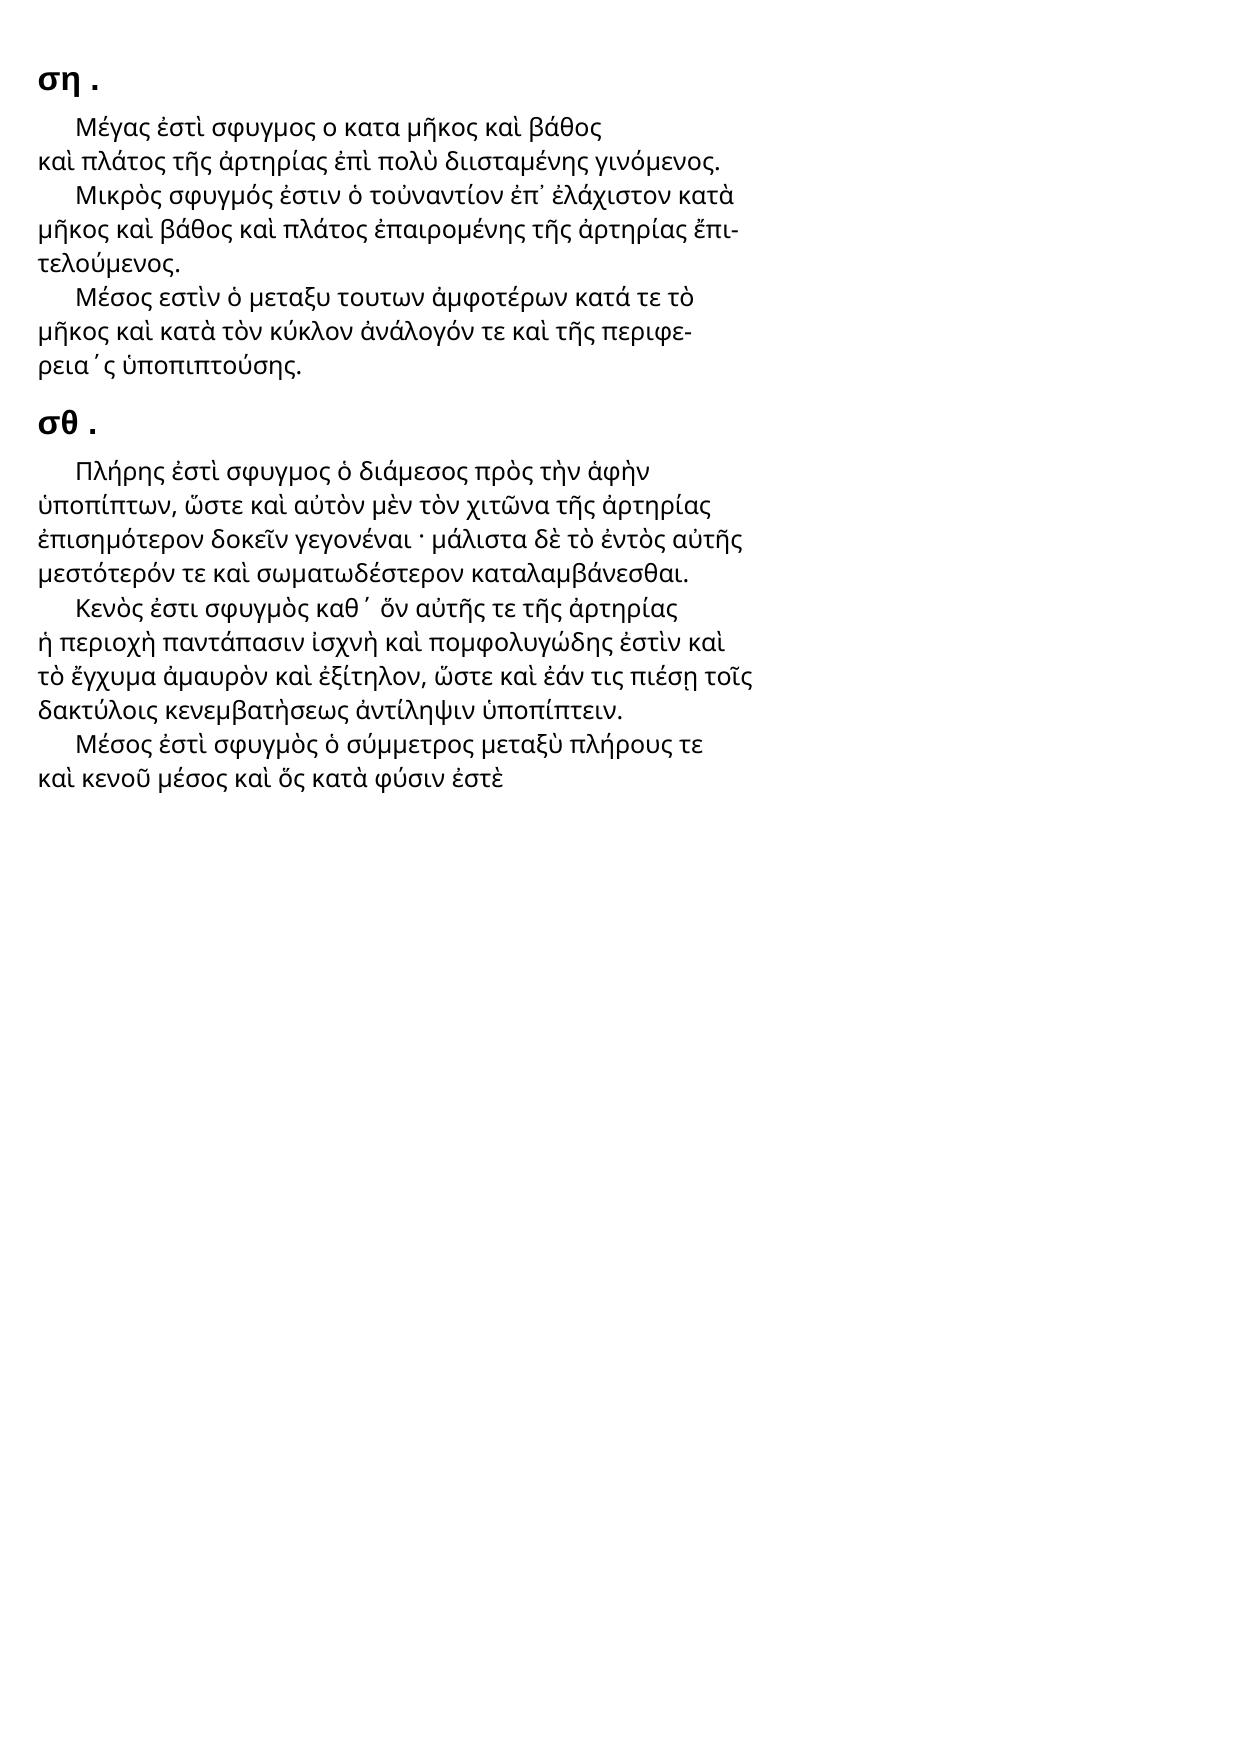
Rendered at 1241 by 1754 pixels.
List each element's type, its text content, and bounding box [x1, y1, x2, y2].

text Μικρὸς σφυγμός ἐστιν ὁ τοὐναντίον ἐπ᾽ ἐλάχιστον κατὰ μῆκος καὶ βάθος καὶ πλάτος ἐπαιρομένης τῆς ἀρτηρίας ἔπι- τελούμενος. [37, 178, 1203, 280]
text Κενὸς ἐστι σφυγμὸς καθ΄ ὅν αὐτῆς τε τῆς ἀρτηρίας ἡ περιοχὴ παντάπασιν ἰσχνὴ καὶ πομφολυγώδης ἐστὶν καὶ τὸ ἔγχυμα ἀμαυρὸν καὶ ἐξίτηλον, ὥστε καὶ ἐάν τις πιέσῃ τοῖς δακτύλοις κενεμβατὴσεως ἀντίληψιν ὑποπίπτειν. [37, 590, 1203, 726]
subtitle σθ . [37, 403, 1203, 441]
text Μέσος εστὶν ὁ μεταξυ τουτων ἀμφοτέρων κατά τε τὸ μῆκος καὶ κατὰ τὸν κύκλον ἀνάλογόν τε καὶ τῆς περιφε- ρεια΄ς ὑποπιπτούσης. [37, 280, 1203, 382]
text Μέγας ἐστὶ σφυγμος ο κατα μῆκος καὶ βάθος καὶ πλάτος τῆς ἀρτηρίας ἐπὶ πολὺ διισταμένης γινόμενος. [37, 109, 1203, 178]
text Μέσος ἐστὶ σφυγμὸς ὁ σύμμετρος μεταξὺ πλήρους τε καὶ κενοῦ μέσος καὶ ὅς κατὰ φύσιν ἐστὲ [37, 726, 1203, 794]
subtitle ση . [37, 58, 1203, 97]
text Πλήρης ἐστὶ σφυγμος ὁ διάμεσος πρὸς τὴν ἁφὴν ὑποπίπτων, ὥστε καὶ αὐτὸν μὲν τὸν χιτῶνα τῆς ἀρτηρίας ἐπισημότερον δοκεῖν γεγονέναι · μάλιστα δὲ τὸ ἐντὸς αὐτῆς μεστότερόν τε καὶ σωματωδέστερον καταλαμβάνεσθαι. [37, 454, 1203, 590]
